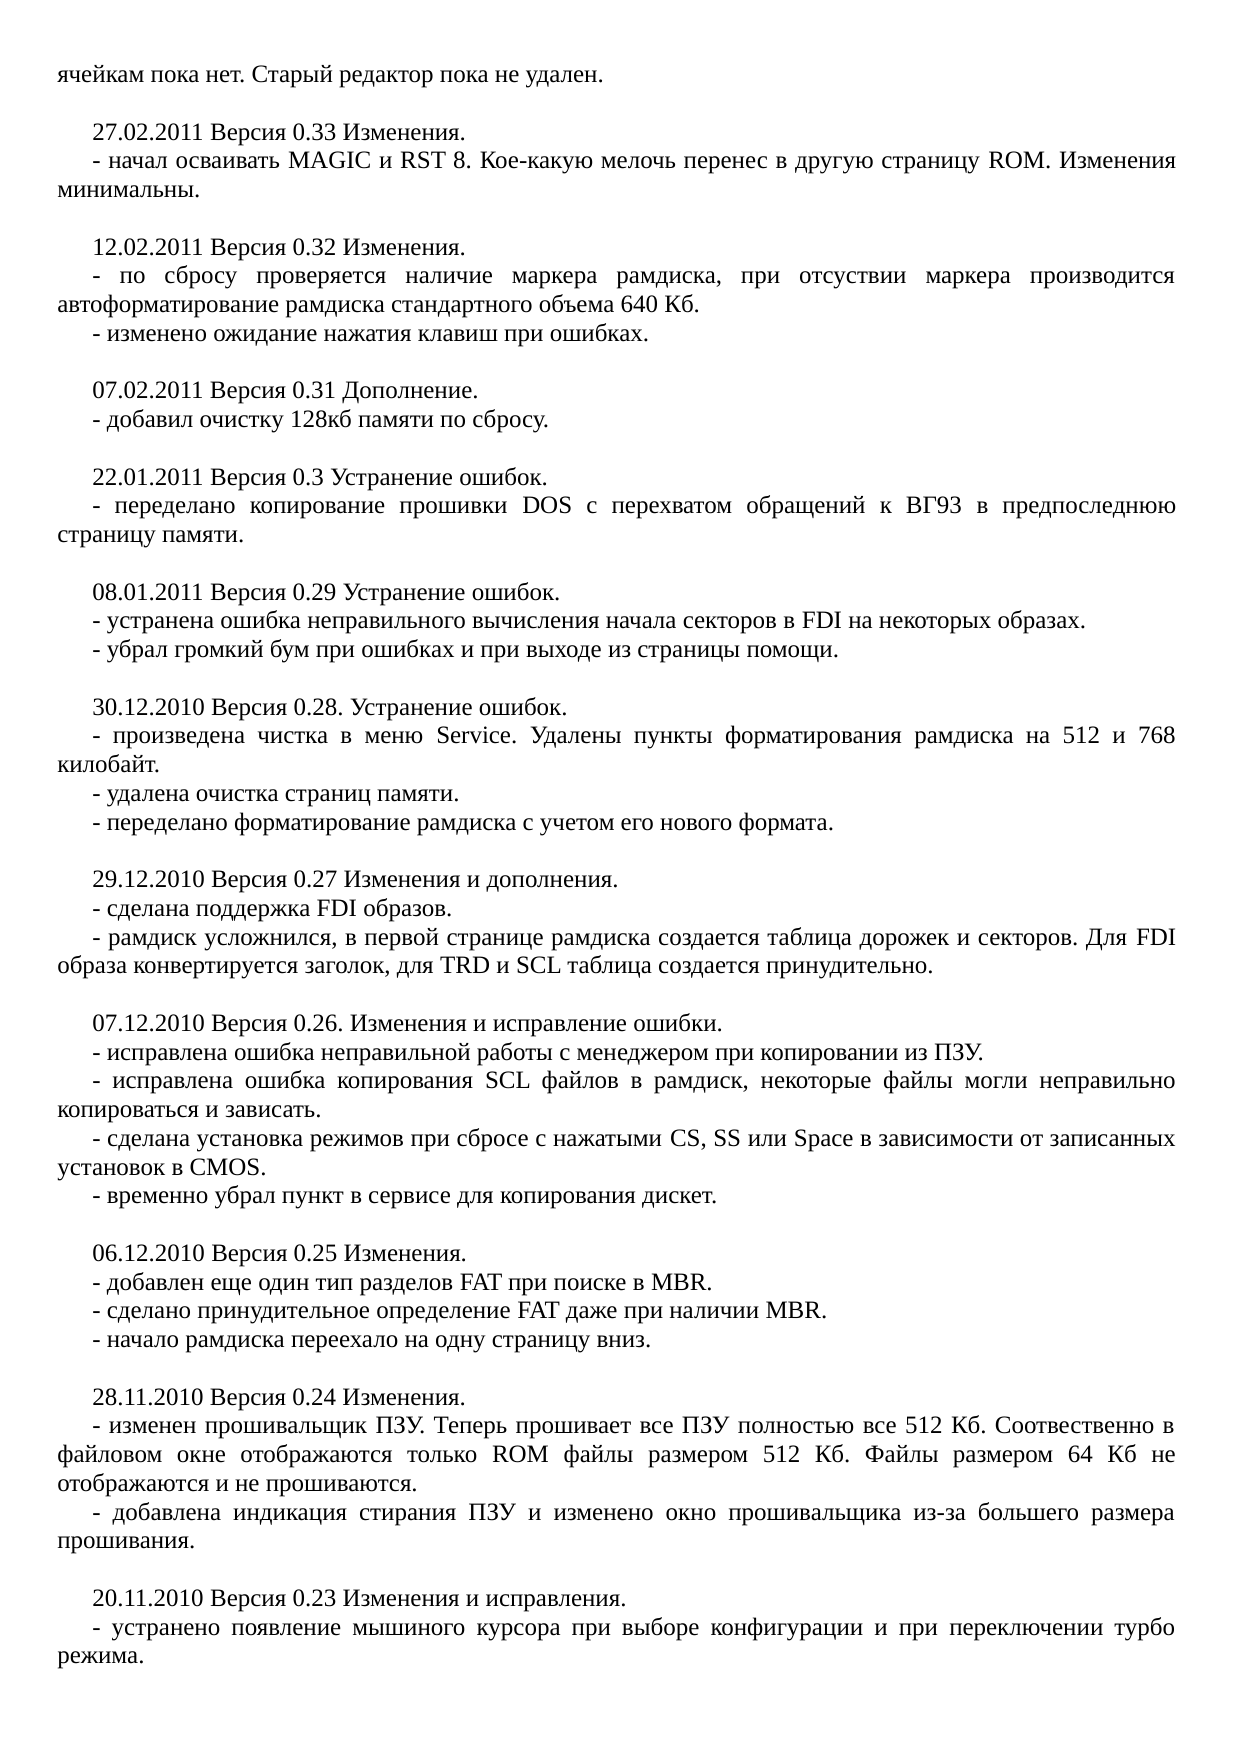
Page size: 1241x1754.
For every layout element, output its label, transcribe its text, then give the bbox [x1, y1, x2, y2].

text - изменено ожидание нажатия клавиш при ошибках. [57, 318, 1176, 347]
text - удалена очистка страниц памяти. [57, 778, 1176, 807]
text - рамдиск усложнился, в первой странице рамдиска создается таблица дорожек и секторов. Для FDI образа конвертируется заголок, для TRD и SCL таблица создается принудительно. [57, 922, 1176, 979]
text - изменен прошивальщик ПЗУ. Теперь прошивает все ПЗУ полностью все 512 Кб. Соотвественно в файловом окне отображаются только ROM файлы размером 512 Кб. Файлы размером 64 Кб не отображаются и не прошиваются. [57, 1411, 1176, 1497]
text - по сбросу проверяется наличие маркера рамдиска, при отсуствии маркера производится автоформатирование рамдиска стандартного объема 640 Кб. [57, 261, 1176, 318]
text 07.12.2010 Версия 0.26. Изменения и исправление ошибки. [57, 1008, 1176, 1037]
text - добавлен еще один тип разделов FAT при поиске в MBR. [57, 1267, 1176, 1296]
text 27.02.2011 Версия 0.33 Изменения. [57, 117, 1176, 146]
text - сделана поддержка FDI образов. [57, 893, 1176, 922]
text - устранена ошибка неправильного вычисления начала секторов в FDI на некоторых образах. [57, 606, 1176, 634]
text - переделано копирование прошивки DOS с перехватом обращений к ВГ93 в предпоследнюю страницу памяти. [57, 491, 1176, 548]
text - временно убрал пункт в сервисе для копирования дискет. [57, 1181, 1176, 1209]
text - исправлена ошибка неправильной работы с менеджером при копировании из ПЗУ. [57, 1037, 1176, 1066]
text 07.02.2011 Версия 0.31 Дополнение. [57, 376, 1176, 404]
text ячейкам пока нет. Старый редактор пока не удален. [57, 59, 1176, 88]
text 29.12.2010 Версия 0.27 Изменения и дополнения. [57, 864, 1176, 893]
text - добавил очистку 128кб памяти по сбросу. [57, 404, 1176, 433]
text - сделано принудительное определение FAT даже при наличии MBR. [57, 1296, 1176, 1324]
text - начал осваивать MAGIC и RST 8. Кое-какую мелочь перенес в другую страницу ROM. Изменения минимальны. [57, 146, 1176, 203]
text - начало рамдиска переехало на одну страницу вниз. [57, 1324, 1176, 1353]
text 22.01.2011 Версия 0.3 Устранение ошибок. [57, 462, 1176, 491]
text 30.12.2010 Версия 0.28. Устранение ошибок. [57, 692, 1176, 721]
text 06.12.2010 Версия 0.25 Изменения. [57, 1238, 1176, 1267]
text - добавлена индикация стирания ПЗУ и изменено окно прошивальщика из-за большего размера прошивания. [57, 1497, 1176, 1554]
text - убрал громкий бум при ошибках и при выходе из страницы помощи. [57, 634, 1176, 663]
text - произведена чистка в меню Service. Удалены пункты форматирования рамдиска на 512 и 768 килобайт. [57, 721, 1176, 778]
text - переделано форматирование рамдиска с учетом его нового формата. [57, 807, 1176, 836]
text 08.01.2011 Версия 0.29 Устранение ошибок. [57, 577, 1176, 606]
text - устранено появление мышиного курсора при выборе конфигурации и при переключении турбо режима. [57, 1612, 1176, 1669]
text - сделана установка режимов при сбросе с нажатыми CS, SS или Space в зависимости от записанных установок в CMOS. [57, 1123, 1176, 1181]
text - исправлена ошибка копирования SCL файлов в рамдиск, некоторые файлы могли неправильно копироваться и зависать. [57, 1066, 1176, 1123]
text 20.11.2010 Версия 0.23 Изменения и исправления. [57, 1583, 1176, 1612]
text 12.02.2011 Версия 0.32 Изменения. [57, 232, 1176, 261]
text 28.11.2010 Версия 0.24 Изменения. [57, 1382, 1176, 1411]
